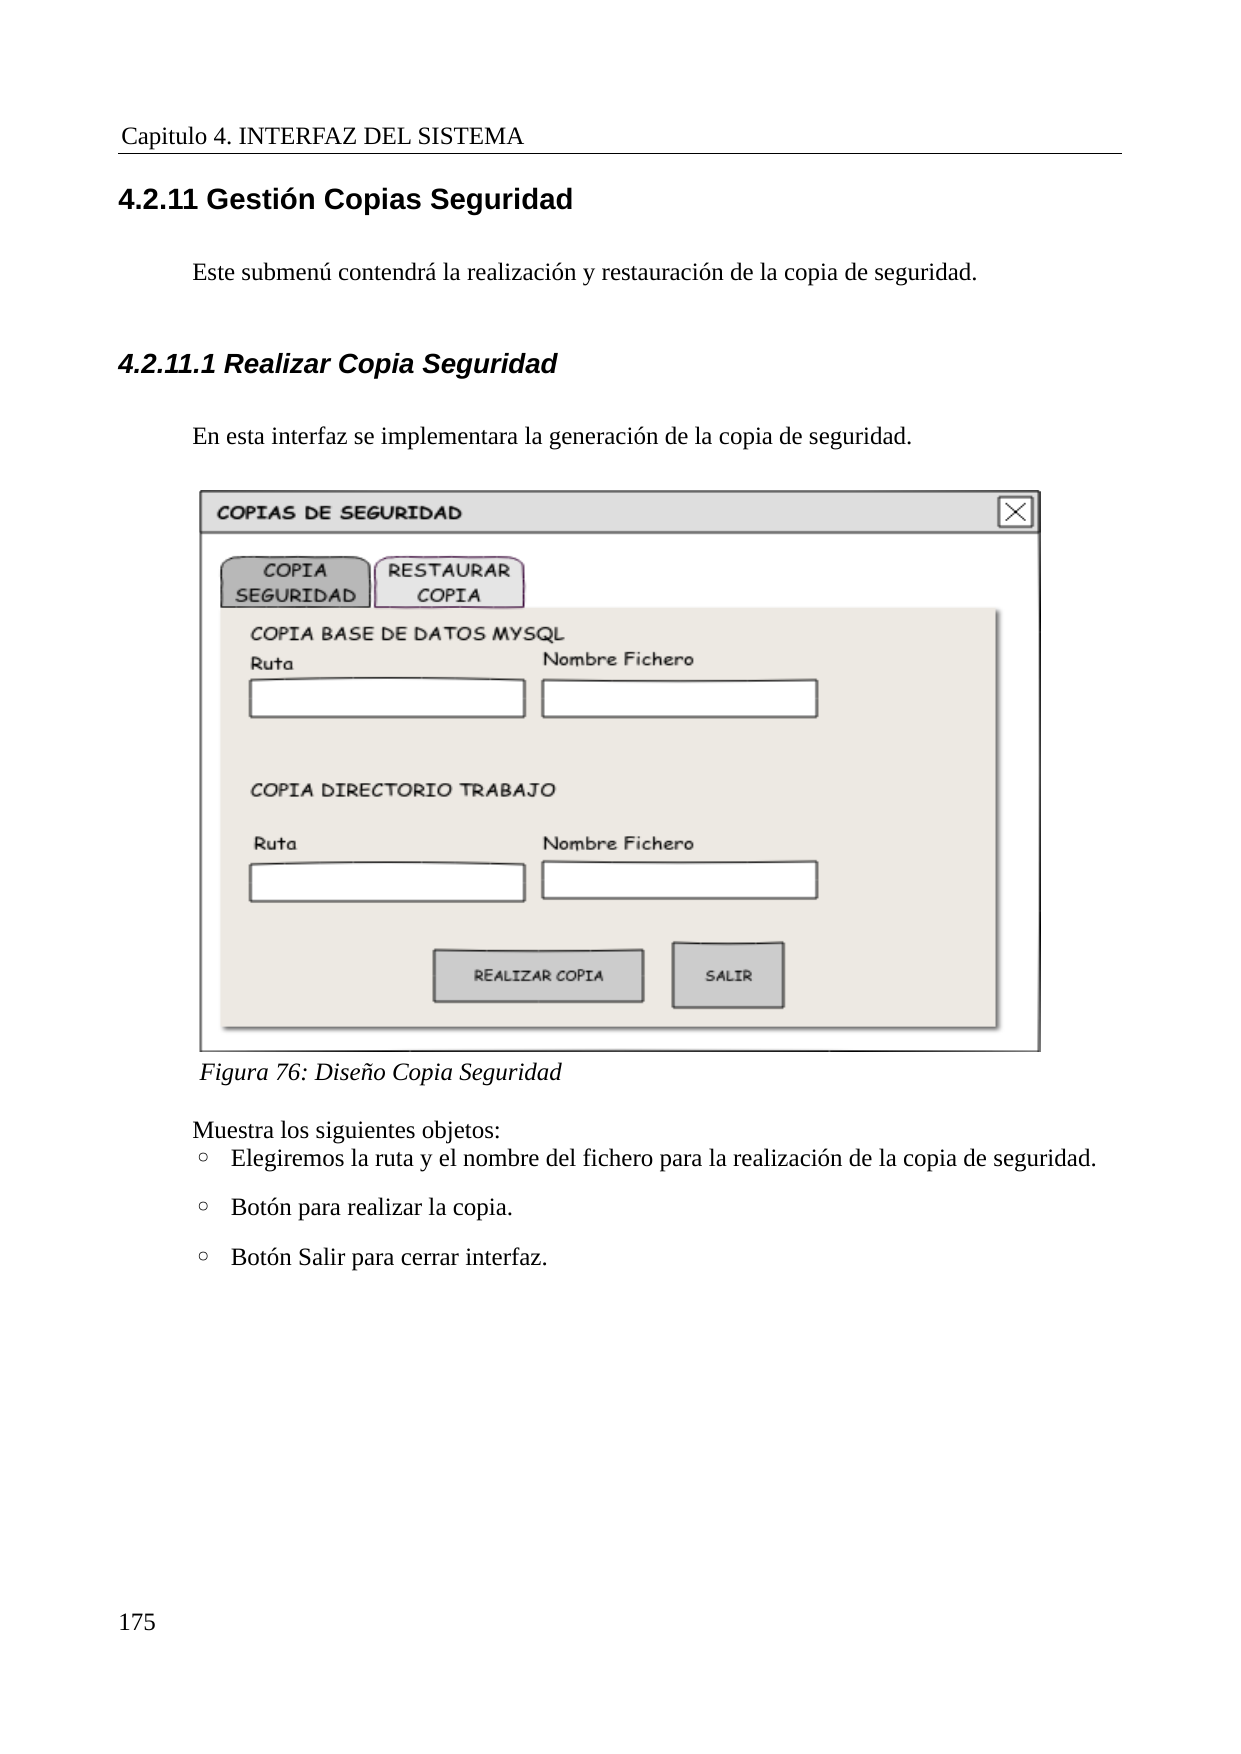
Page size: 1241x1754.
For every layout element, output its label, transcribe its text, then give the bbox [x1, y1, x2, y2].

text Este submenú contendrá la realización y restauración de la copia de seguridad. [118, 257, 1122, 286]
picture [199, 490, 1041, 1052]
list Elegiremos la ruta y el nombre del fichero para la realización de la copia de seguridad. [193, 1143, 1122, 1172]
text Muestra los siguientes objetos: [118, 1115, 1122, 1143]
subtitle 4.2.11 Gestión Copias Seguridad [118, 182, 1122, 216]
text Figura 76: Diseño Copia Seguridad [199, 1052, 1041, 1086]
list Botón Salir para cerrar interfaz. [193, 1242, 1122, 1270]
list Botón para realizar la copia. [193, 1192, 1122, 1221]
subtitle 4.2.11.1 Realizar Copia Seguridad [118, 348, 1122, 379]
text En esta interfaz se implementara la generación de la copia de seguridad. [118, 421, 1122, 449]
